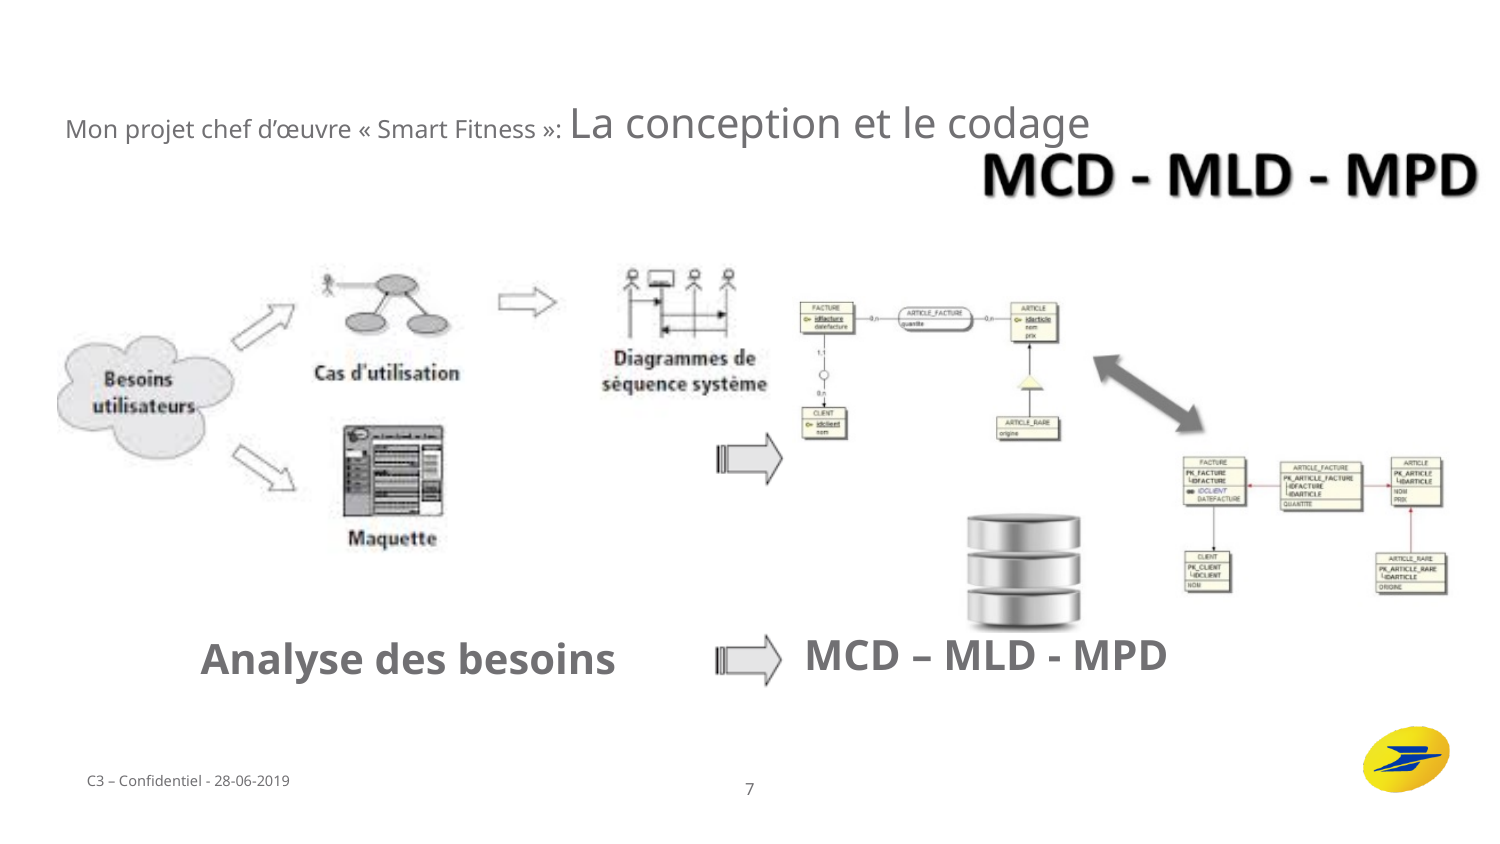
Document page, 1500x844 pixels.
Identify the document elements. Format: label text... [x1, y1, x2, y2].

picture [1346, 702, 1465, 821]
title Analyse des besoins [200, 632, 740, 712]
picture [57, 247, 786, 564]
text_box C3 – Confidentiel - 28-06-2019 [72, 763, 417, 814]
picture [792, 150, 1488, 633]
title MCD – MLD - MPD [804, 633, 1456, 708]
picture [706, 628, 785, 691]
title Mon projet chef d’œuvre « Smart Fitness »: La conception et le codage [64, 96, 1436, 176]
